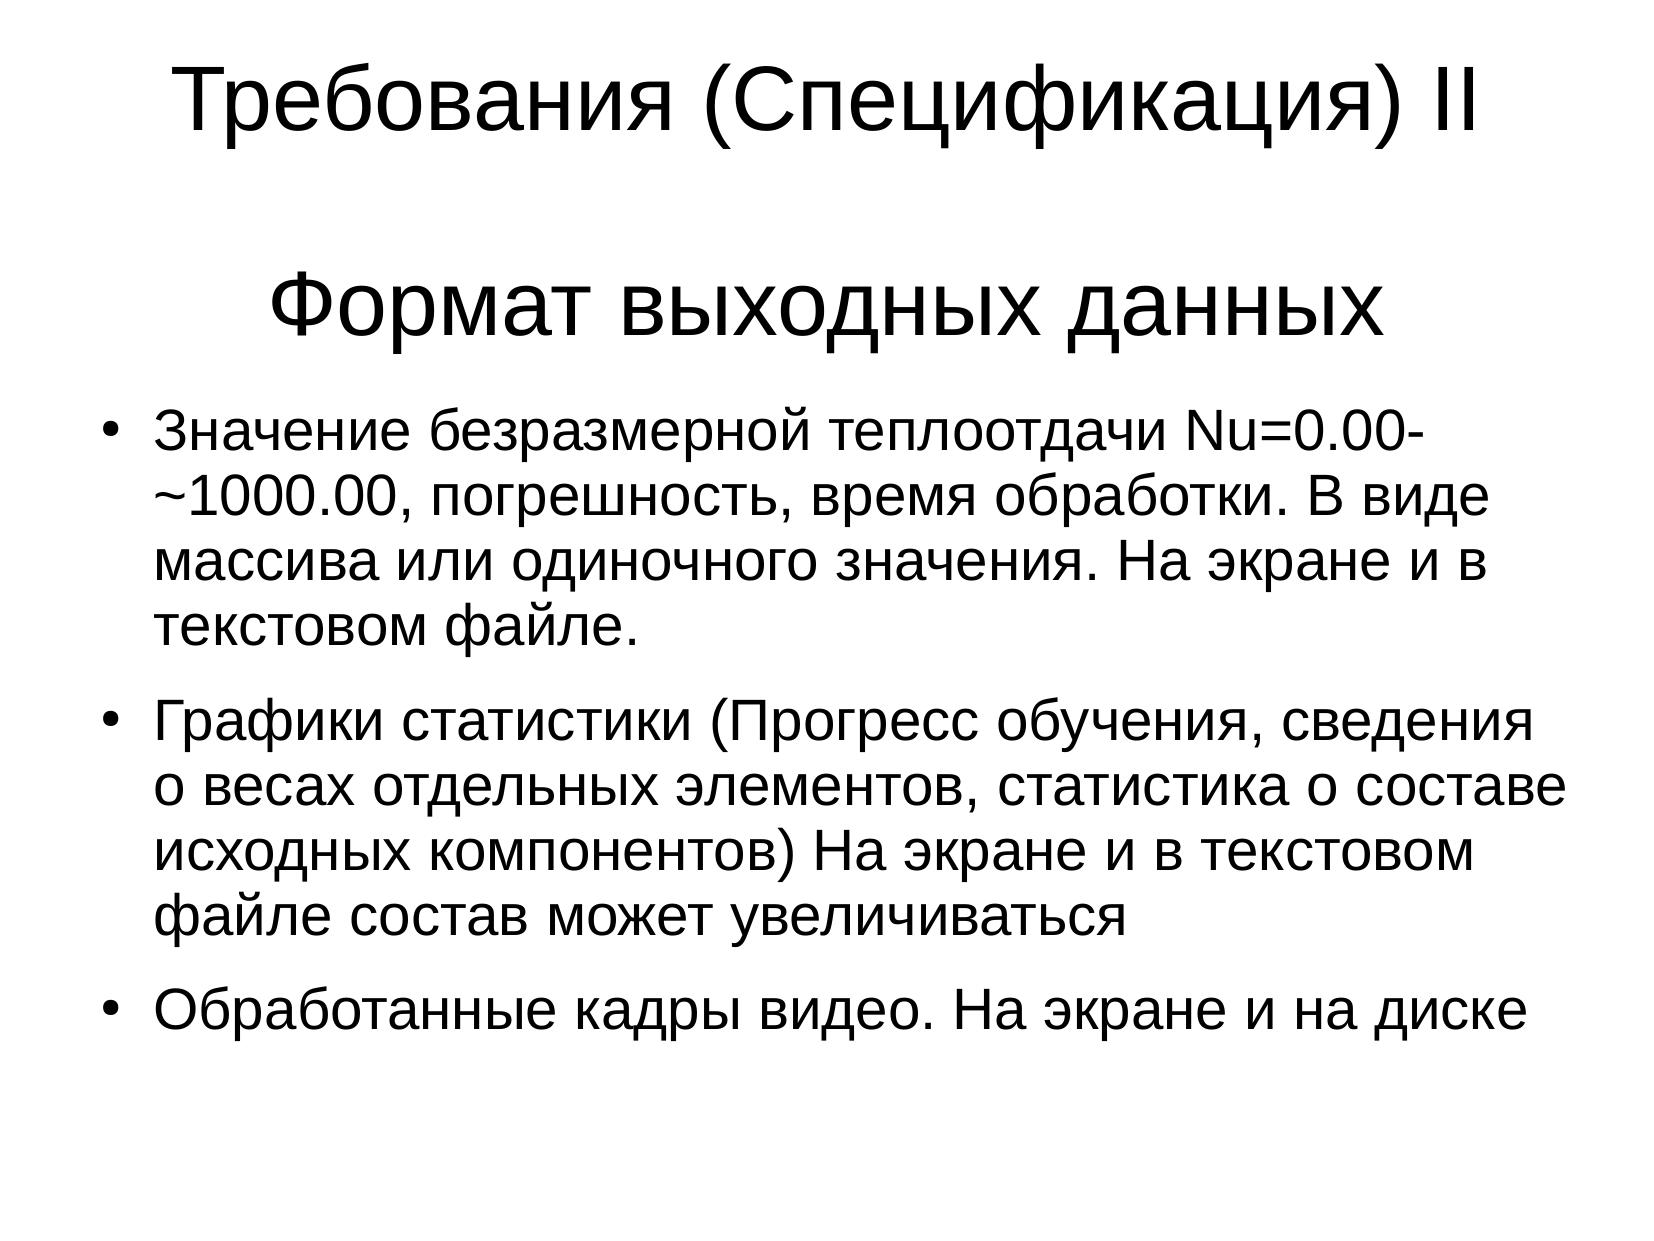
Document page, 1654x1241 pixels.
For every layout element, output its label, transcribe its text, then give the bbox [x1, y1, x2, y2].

title Требования (Спецификация) II Формат выходных данных [82, 47, 1571, 355]
list Значение безразмерной теплоотдачи Nu=0.00-~1000.00, погрешность, время обработки. В виде массива или одиночного значения. На экране и в текстовом файле. Графики статистики (Прогресс обучения, сведения о весах отдельных элементов, статистика о составе исходных компонентов) На экране и в текстовом файле состав может увеличиваться Обработанные кадры видео. На экране и на диске [82, 398, 1571, 1217]
